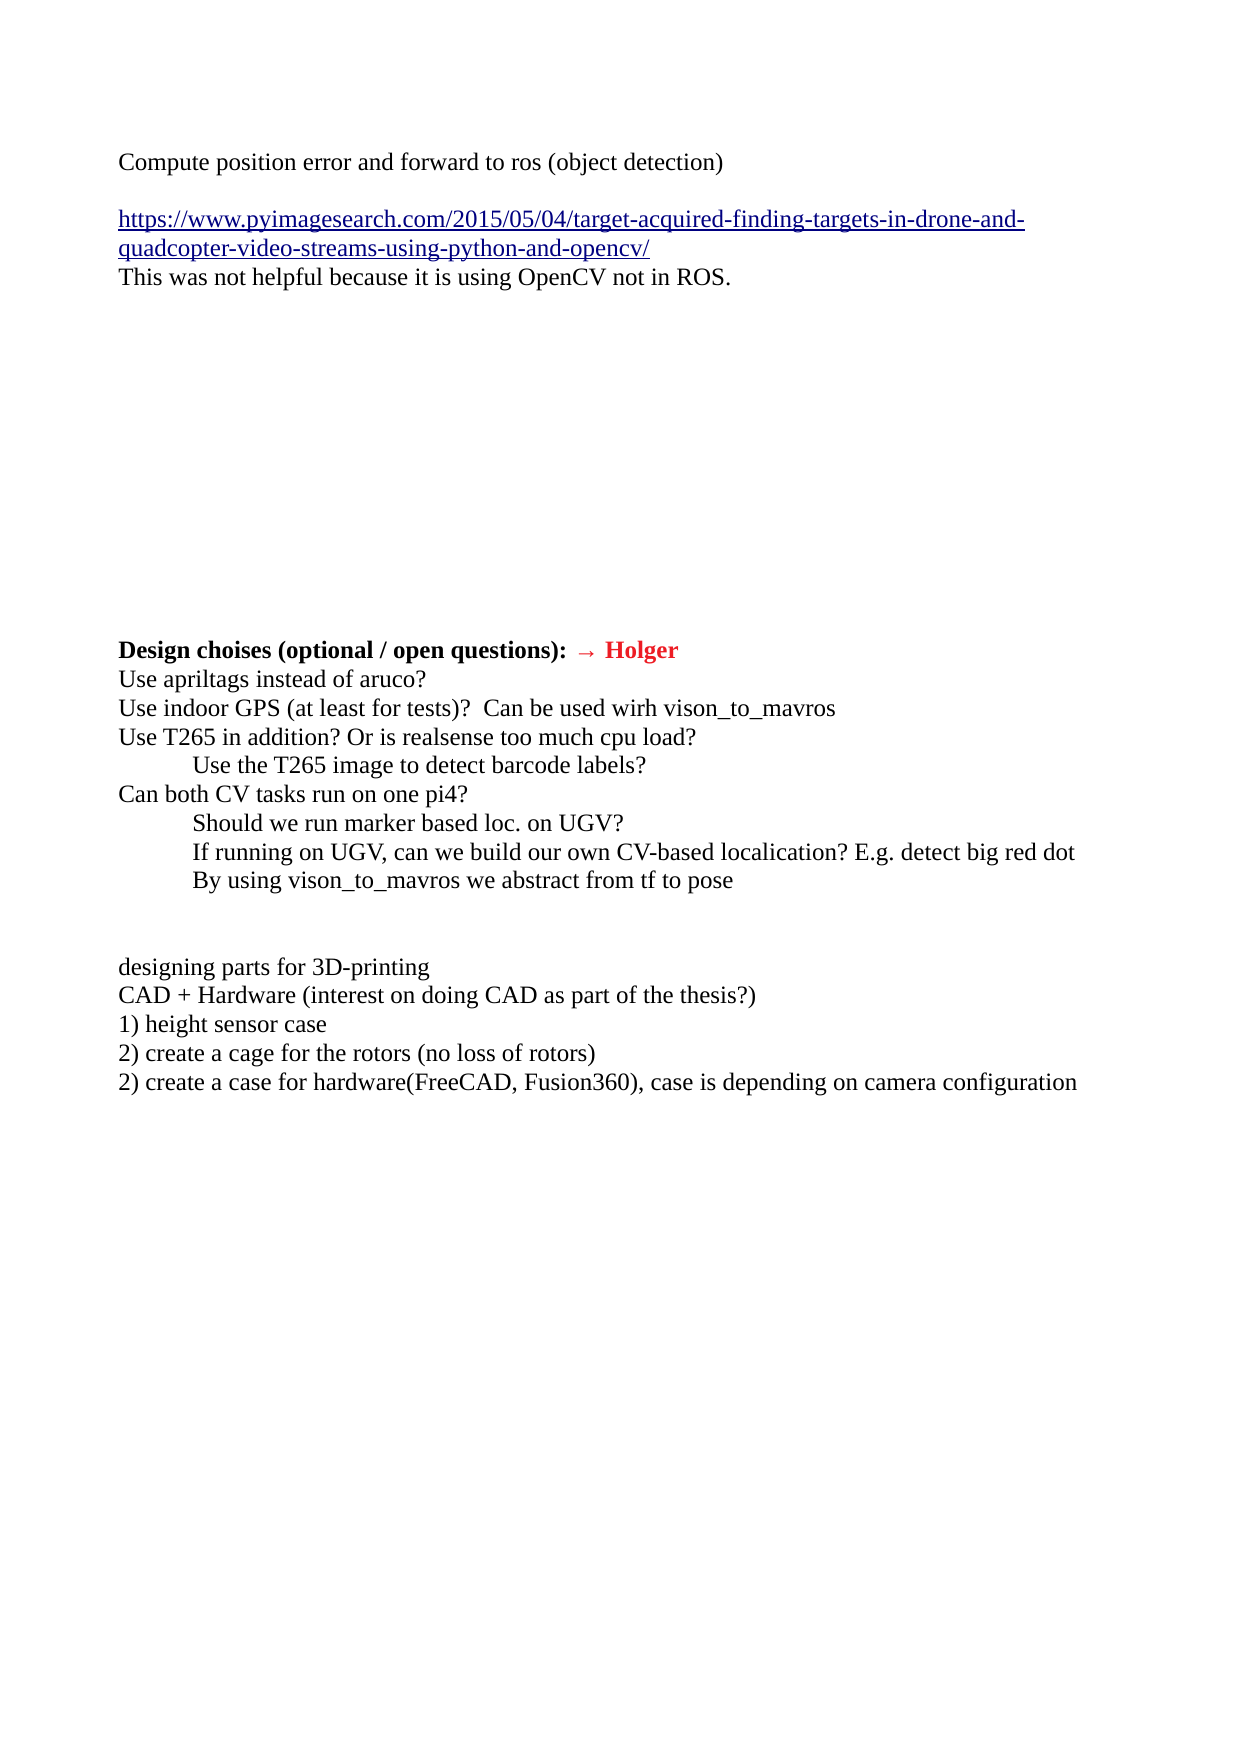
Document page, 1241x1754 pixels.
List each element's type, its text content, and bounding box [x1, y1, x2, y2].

text Use the T265 image to detect barcode labels? [118, 751, 1122, 779]
text This was not helpful because it is using OpenCV not in ROS. [118, 262, 1122, 291]
text By using vison_to_mavros we abstract from tf to pose [118, 866, 1122, 894]
text 1) height sensor case [118, 1009, 1122, 1038]
text CAD + Hardware (interest on doing CAD as part of the thesis?) [118, 981, 1122, 1009]
text Can both CV tasks run on one pi4? [118, 779, 1122, 808]
text Use apriltags instead of aruco? [118, 664, 1122, 693]
text If running on UGV, can we build our own CV-based localication? E.g. detect big red dot [118, 837, 1122, 866]
text Should we run marker based loc. on UGV? [118, 808, 1122, 837]
text https://www.pyimagesearch.com/2015/05/04/target-acquired-finding-targets-in-drone-and-quadcopter-video-streams-using-python-and-opencv/ [118, 204, 1122, 262]
text 2) create a case for hardware(FreeCAD, Fusion360), case is depending on camera configuration [118, 1067, 1122, 1096]
text 2) create a cage for the rotors (no loss of rotors) [118, 1038, 1122, 1067]
text Design choises (optional / open questions): → Holger [118, 636, 1122, 664]
text Compute position error and forward to ros (object detection) [118, 147, 1122, 176]
text Use indoor GPS (at least for tests)? Can be used wirh vison_to_mavros [118, 693, 1122, 722]
text designing parts for 3D-printing [118, 952, 1122, 981]
text Use T265 in addition? Or is realsense too much cpu load? [118, 722, 1122, 751]
